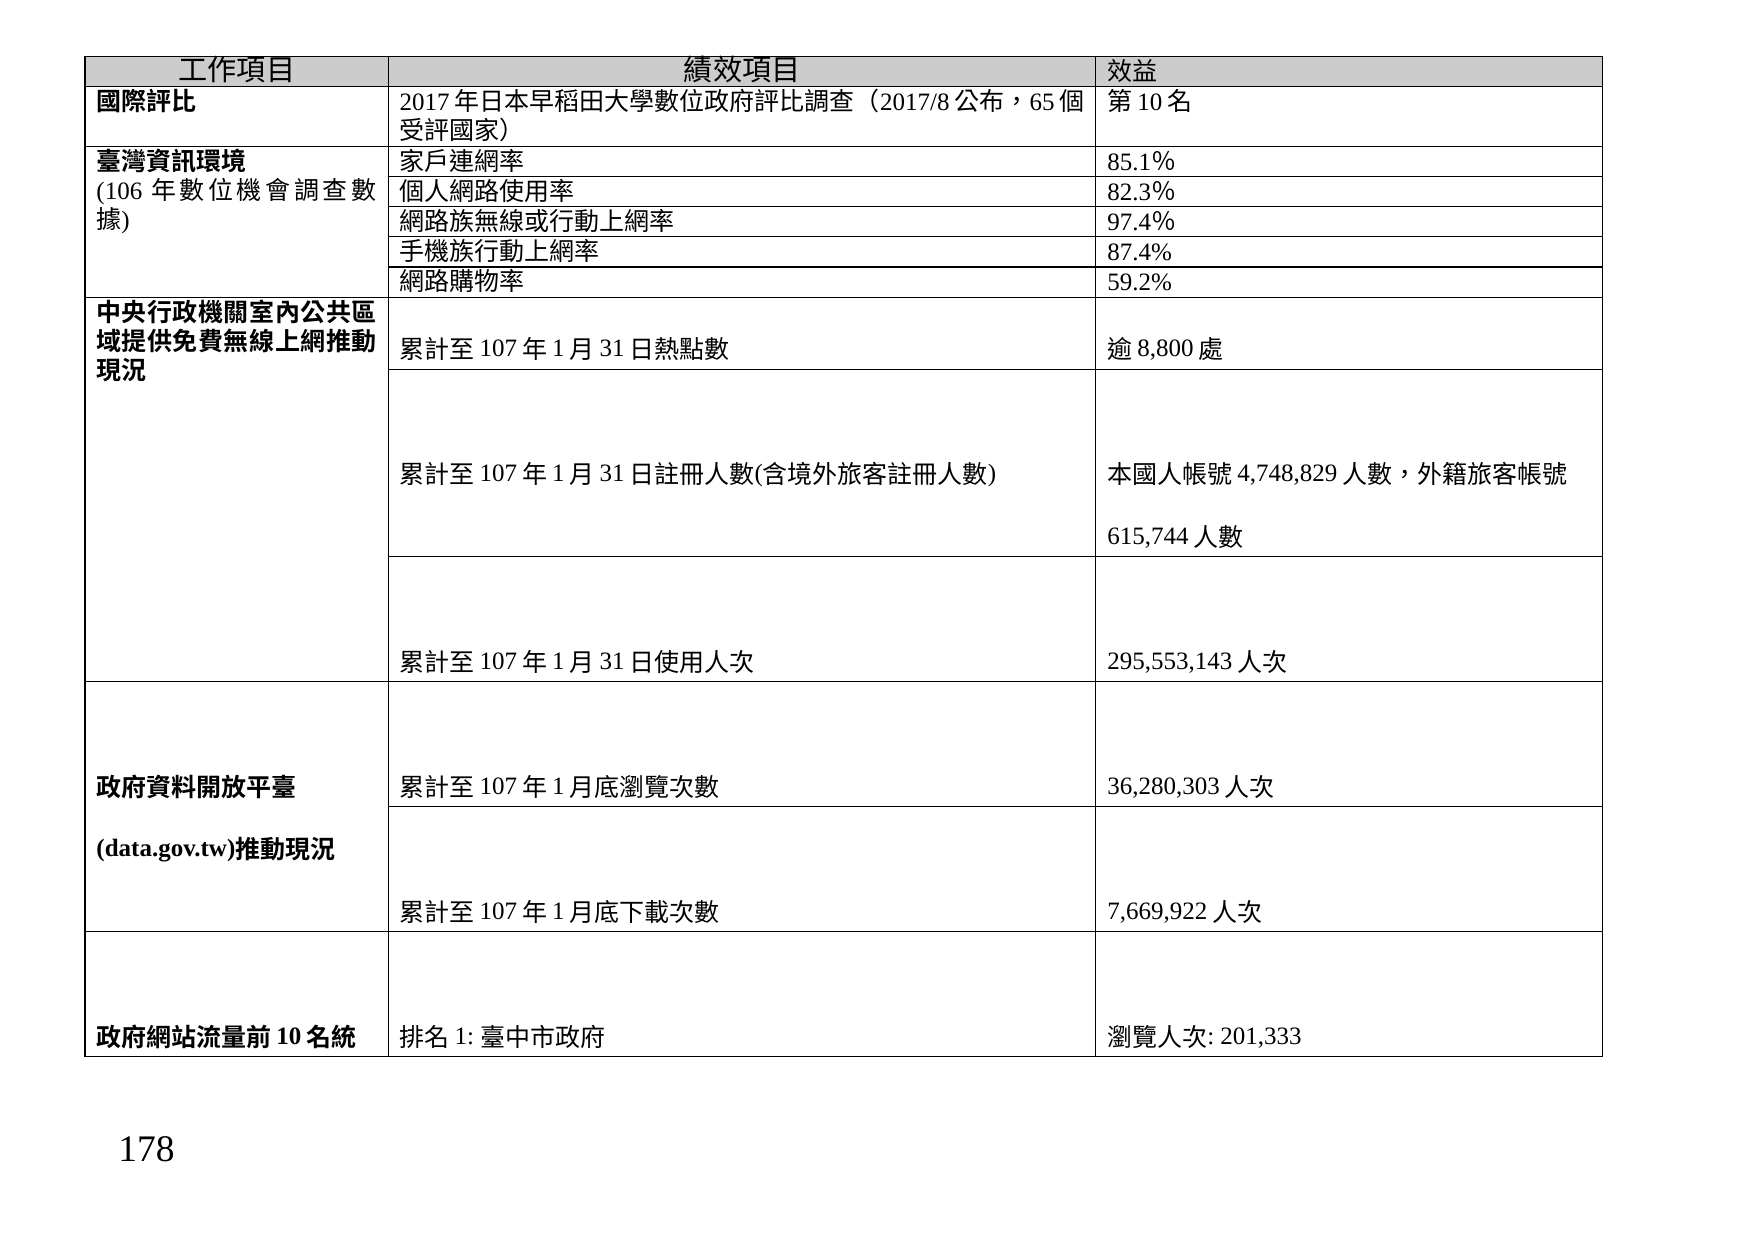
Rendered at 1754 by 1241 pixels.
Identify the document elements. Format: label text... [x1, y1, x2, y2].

table_cell 中央行政機關室內公共區域提供免費無線上網推動現況 [86, 298, 388, 681]
table_cell 第10名 [1096, 87, 1602, 146]
table_cell 個人網路使用率 [389, 177, 1095, 206]
table_cell 累計至107年1月底下載次數 [389, 807, 1095, 931]
table_cell 85.1％ [1096, 147, 1602, 176]
table_cell 82.3％ [1096, 177, 1602, 206]
table_cell 7,669,922人次 [1096, 807, 1602, 931]
table_cell 網路族無線或行動上網率 [389, 207, 1095, 236]
table_cell 累計至107年1月31日註冊人數(含境外旅客註冊人數) [389, 370, 1095, 556]
table_cell 網路購物率 [389, 268, 1095, 297]
table_cell 87.4% [1096, 237, 1602, 266]
table_header 工作項目 [86, 57, 388, 86]
table_cell 累計至107年1月31日熱點數 [389, 298, 1095, 368]
table_cell 國際評比 [86, 87, 388, 146]
table_cell 政府網站流量前10名統 [86, 932, 388, 1056]
table_cell 家戶連網率 [389, 147, 1095, 176]
table_cell 2017年日本早稻田大學數位政府評比調查（2017/8公布，65個受評國家） [389, 87, 1095, 146]
table_cell 逾8,800處 [1096, 298, 1602, 368]
table_cell 36,280,303人次 [1096, 682, 1602, 806]
table_cell 59.2% [1096, 268, 1602, 297]
table_cell 手機族行動上網率 [389, 237, 1095, 266]
table_cell 97.4％ [1096, 207, 1602, 236]
table_cell 排名1: 臺中市政府 [389, 932, 1095, 1056]
table_cell 累計至107年1月31日使用人次 [389, 557, 1095, 681]
table_cell 政府資料開放平臺(data.gov.tw)推動現況 [86, 682, 388, 931]
table_header 績效項目 [389, 57, 1095, 86]
table_header 效益 [1096, 57, 1602, 86]
table_cell 瀏覽人次: 201,333 [1096, 932, 1602, 1056]
table_cell 臺灣資訊環境 (106年數位機會調查數據) [86, 147, 388, 297]
table_cell 本國人帳號4,748,829人數，外籍旅客帳號 615,744人數 [1096, 370, 1602, 556]
table_cell 累計至107年1月底瀏覽次數 [389, 682, 1095, 806]
table_cell 295,553,143人次 [1096, 557, 1602, 681]
